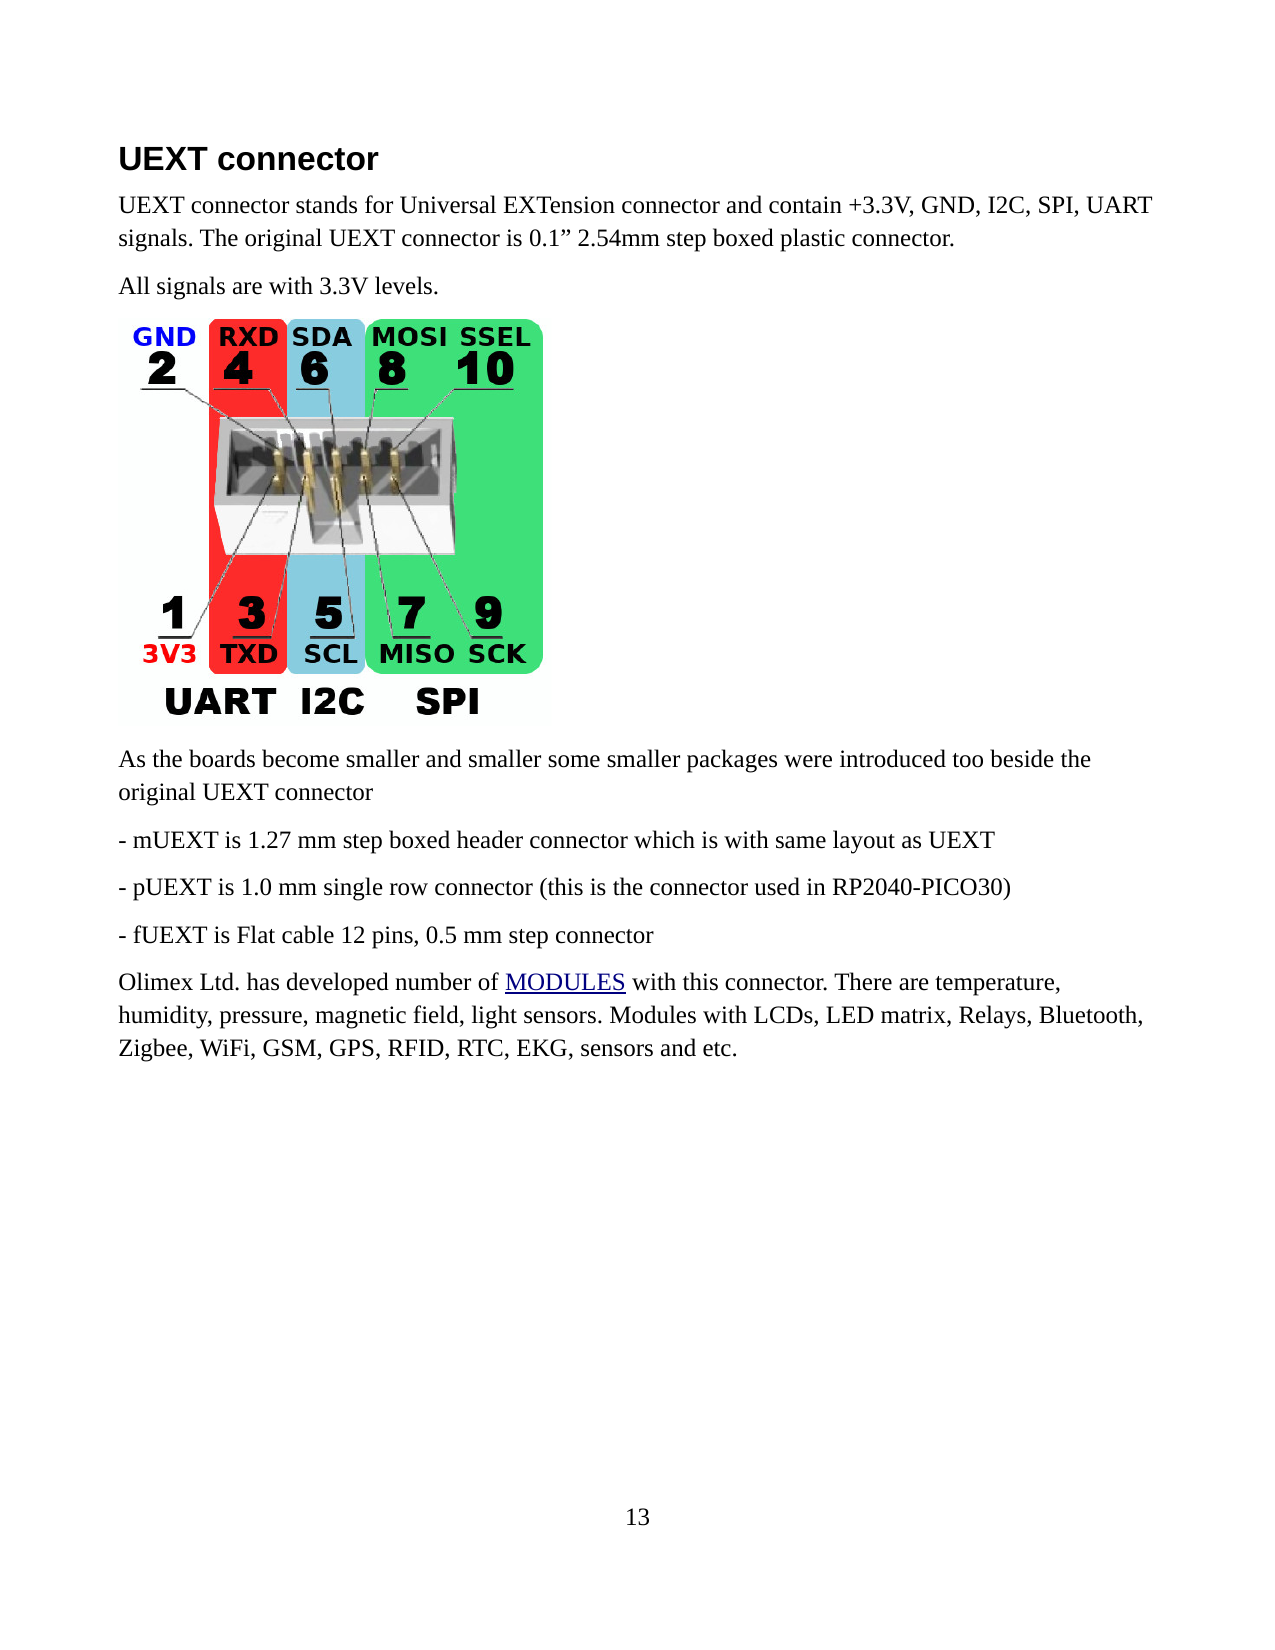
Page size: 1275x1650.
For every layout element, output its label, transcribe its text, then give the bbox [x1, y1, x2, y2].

text - pUEXT is 1.0 mm single row connector (this is the connector used in RP2040-PICO30) [118, 872, 1157, 901]
text All signals are with 3.3V levels. [118, 271, 1157, 299]
text UEXT connector stands for Universal EXTension connector and contain +3.3V, GND, I2C, SPI, UART signals. The original UEXT connector is 0.1” 2.54mm step boxed plastic connector. [118, 190, 1157, 252]
picture [118, 318, 552, 726]
text - mUEXT is 1.27 mm step boxed header connector which is with same layout as UEXT [118, 825, 1157, 853]
subtitle UEXT connector [118, 139, 1157, 178]
text As the boards become smaller and smaller some smaller packages were introduced too beside the original UEXT connector [118, 744, 1157, 806]
text - fUEXT is Flat cable 12 pins, 0.5 mm step connector [118, 920, 1157, 949]
text Olimex Ltd. has developed number of MODULES with this connector. There are temperature, humidity, pressure, magnetic field, light sensors. Modules with LCDs, LED matrix, Relays, Bluetooth, Zigbee, WiFi, GSM, GPS, RFID, RTC, EKG, sensors and etc. [118, 967, 1157, 1062]
